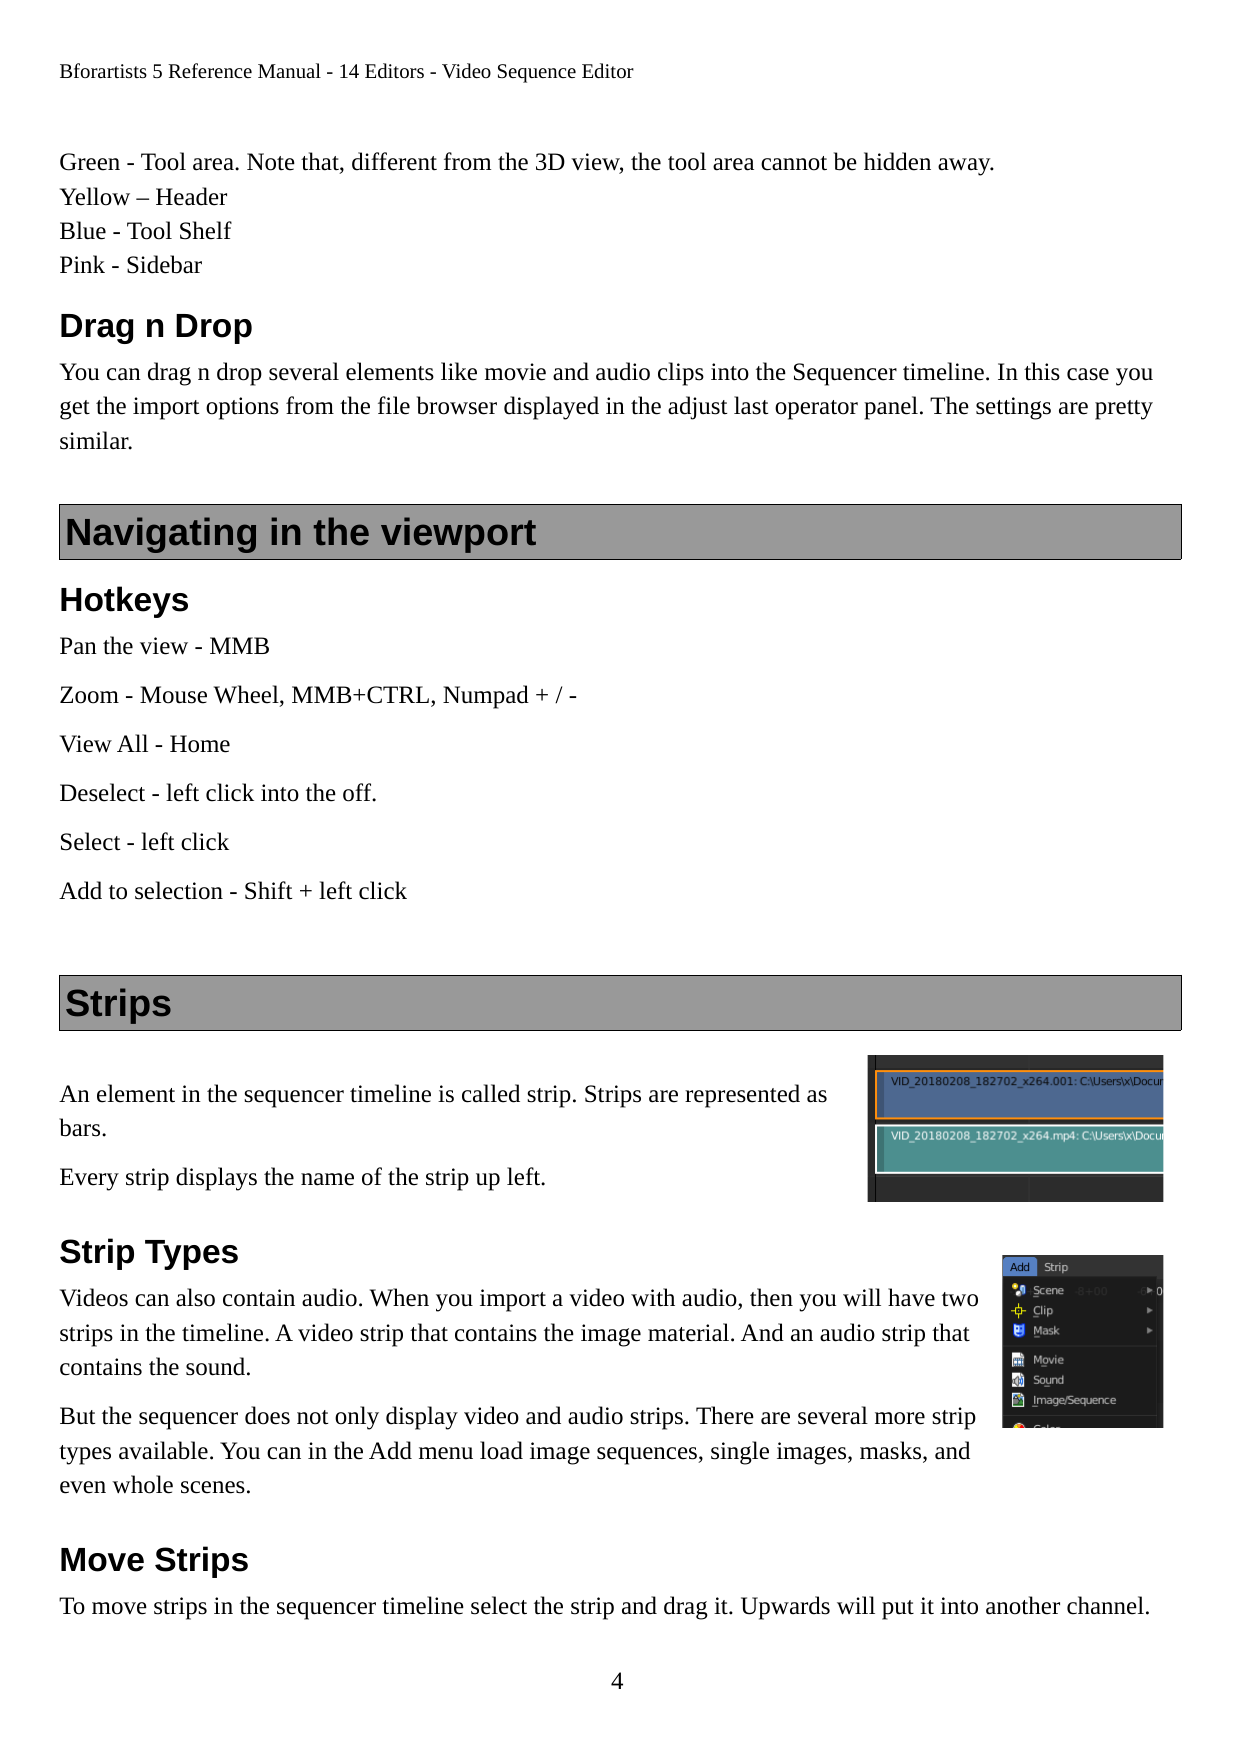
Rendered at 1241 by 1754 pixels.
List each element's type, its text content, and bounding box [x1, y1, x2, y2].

picture [867, 1055, 1164, 1202]
subtitle Hotkeys [59, 580, 1181, 618]
subtitle Strip Types [59, 1232, 1181, 1271]
text You can drag n drop several elements like movie and audio clips into the Sequencer timeline. In this case you get the import options from the file browser displayed in the adjust last operator panel. The settings are pretty similar. [59, 357, 1181, 455]
text Green - Tool area. Note that, different from the 3D view, the tool area cannot be hidden away. [59, 147, 1181, 176]
text View All - Home [59, 729, 1181, 758]
text An element in the sequencer timeline is called strip. Strips are represented as bars. [59, 1079, 867, 1142]
text Pan the view - MMB [59, 631, 1181, 660]
picture [1002, 1255, 1164, 1428]
text Videos can also contain audio. When you import a video with audio, then you will have two strips in the timeline. A video strip that contains the image material. And an audio strip that contains the sound. [59, 1283, 1002, 1381]
text Zoom - Mouse Wheel, MMB+CTRL, Numpad + / - [59, 680, 1181, 709]
table_header Navigating in the viewport [60, 505, 1181, 559]
text Every strip displays the name of the strip up left. [59, 1162, 867, 1191]
table_header Strips [60, 976, 1181, 1030]
subtitle Move Strips [59, 1540, 1181, 1579]
text To move strips in the sequencer timeline select the strip and drag it. Upwards will put it into another channel. [59, 1591, 1181, 1620]
subtitle Drag n Drop [59, 306, 1181, 344]
text Select - left click [59, 827, 1181, 856]
text Deselect - left click into the off. [59, 778, 1181, 807]
text Add to selection - Shift + left click [59, 876, 1181, 905]
text Yellow – Header Blue - Tool Shelf Pink - Sidebar [59, 182, 1181, 279]
text But the sequencer does not only display video and audio strips. There are several more strip types available. You can in the Add menu load image sequences, single images, masks, and even whole scenes. [59, 1401, 1181, 1499]
